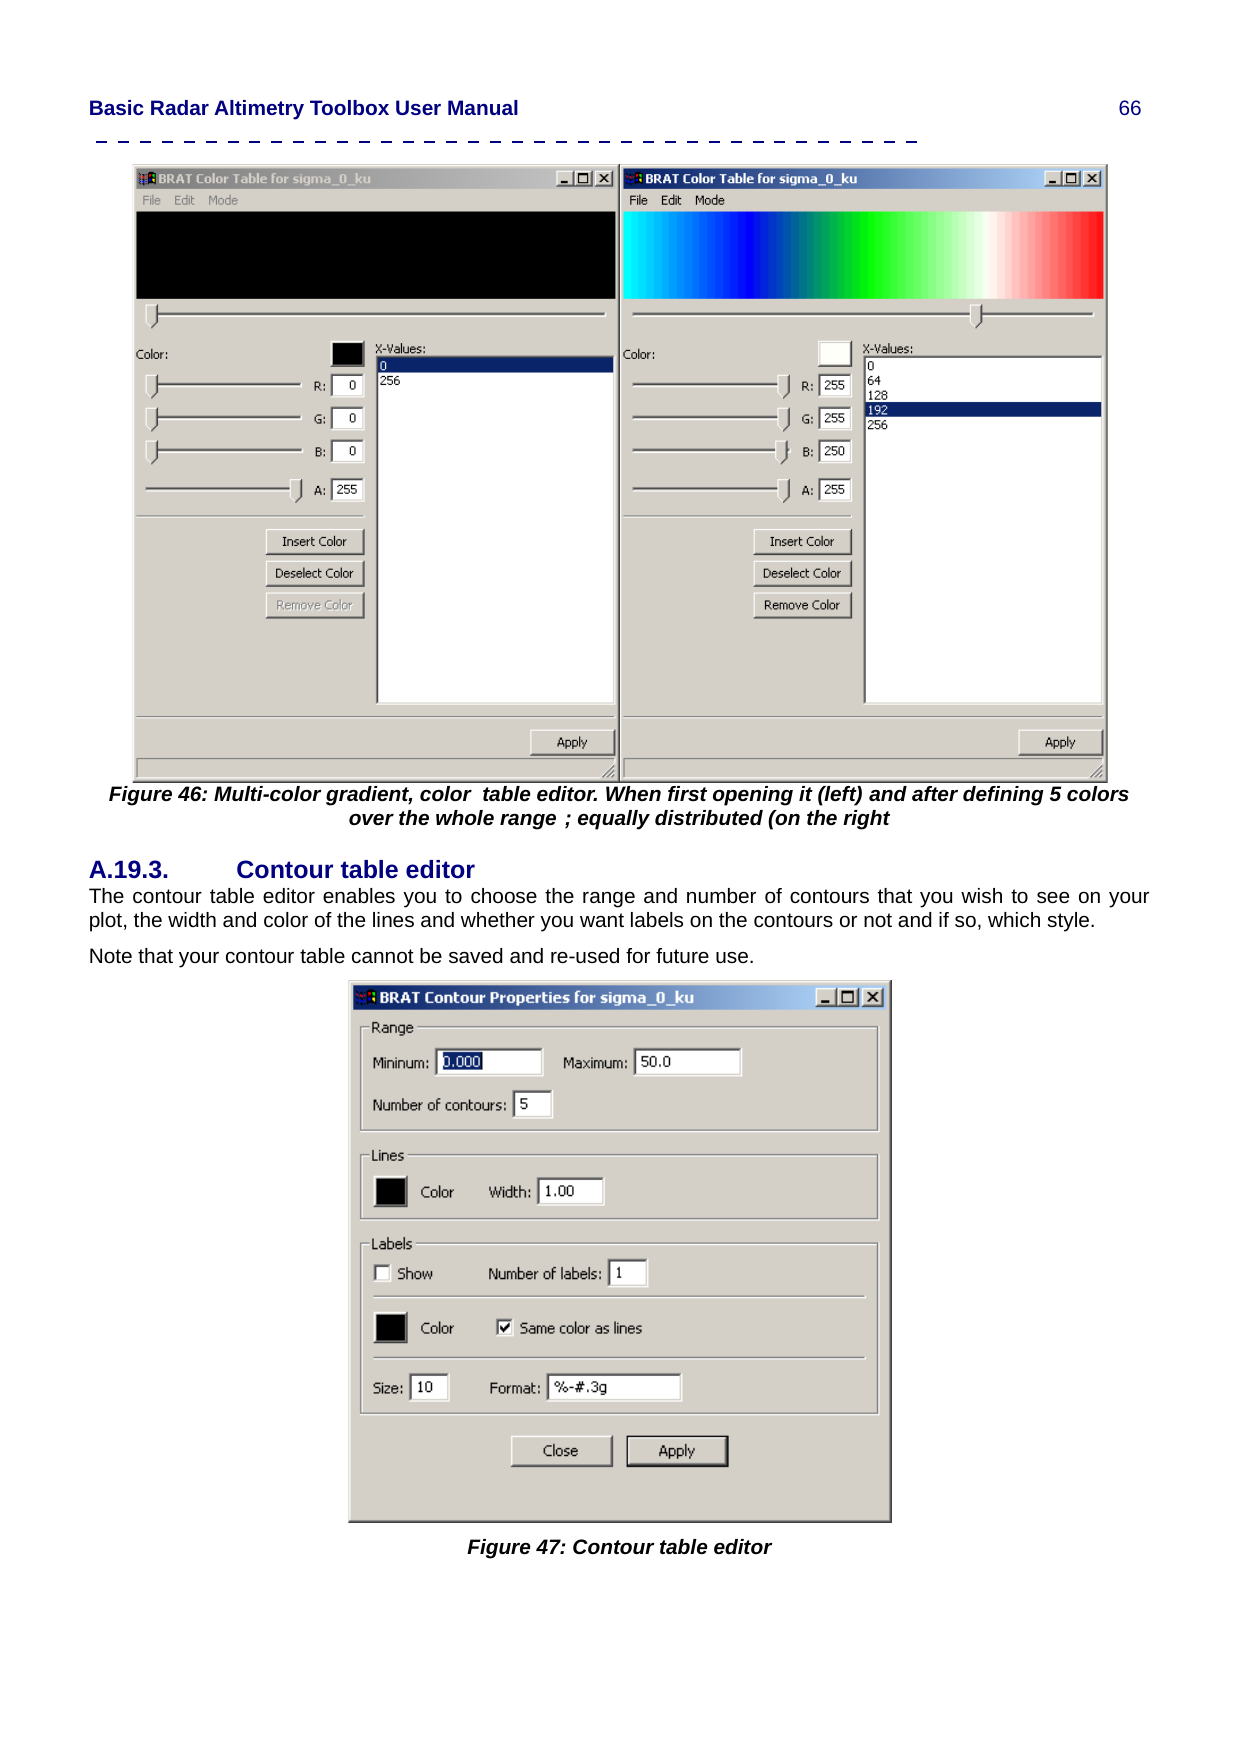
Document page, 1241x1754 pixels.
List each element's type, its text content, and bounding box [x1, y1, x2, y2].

text Figure 47: Contour table editor [88, 1535, 1152, 1559]
text Figure 46: Multi-color gradient, color table editor. When first opening it (left) and after defining 5 colors over the whole range ; equally distributed (on the right [88, 164, 1152, 830]
text The contour table editor enables you to choose the range and number of contours that you wish to see on your plot, the width and color of the lines and whether you want labels on the contours or not and if so, which style. [88, 884, 1152, 932]
subtitle Contour table editor [88, 855, 1152, 884]
text Note that your contour table cannot be saved and re-used for future use. [88, 944, 1152, 968]
